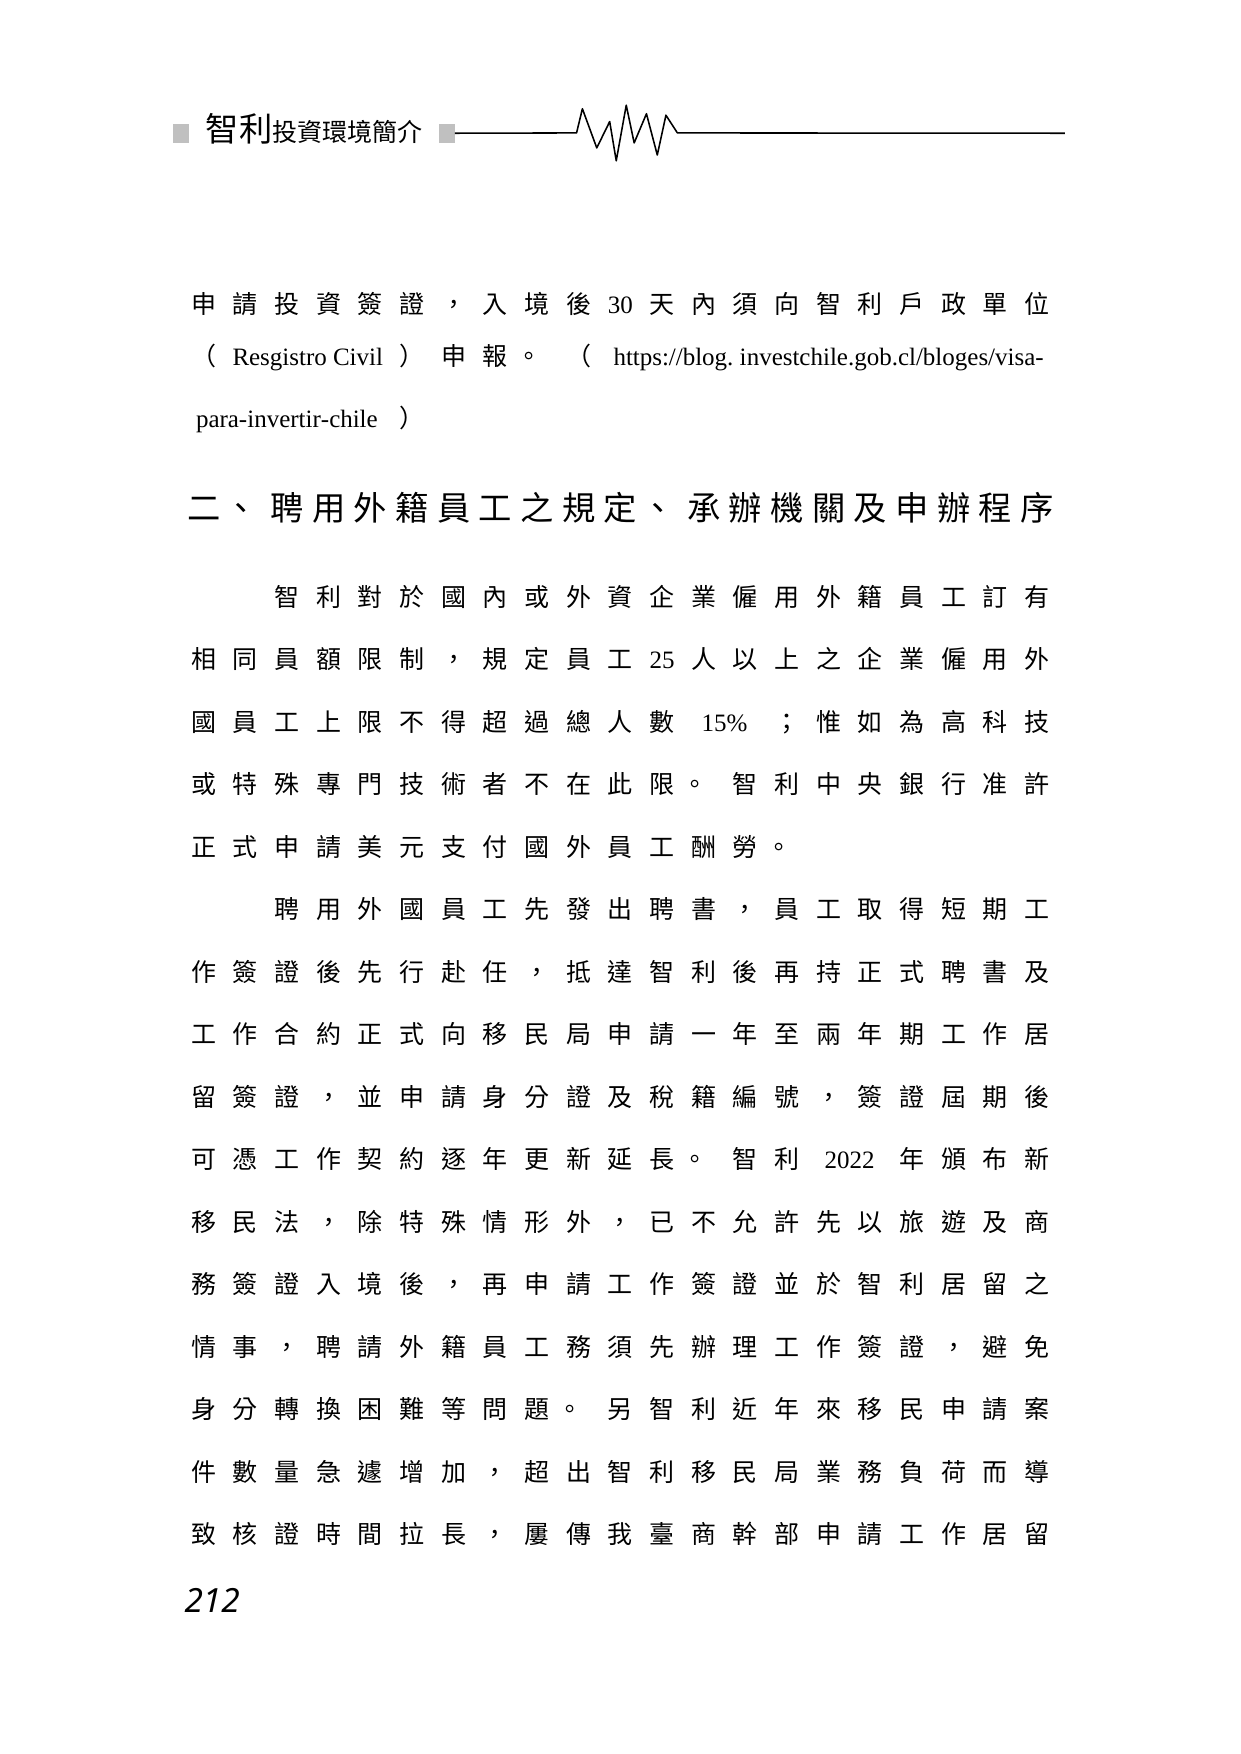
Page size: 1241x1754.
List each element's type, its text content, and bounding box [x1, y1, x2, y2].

text 聘用外國員工先發出聘書，員工取得短期工作簽證後先行赴任，抵達智利後再持正式聘書及工作合約正式向移民局申請一年至兩年期工作居留簽證，並申請身分證及稅籍編號，簽證屆期後可憑工作契約逐年更新延長。智利2022年頒布新移民法，除特殊情形外，已不允許先以旅遊及商務簽證入境後，再申請工作簽證並於智利居留之情事，聘請外籍員工務須先辦理工作簽證，避免身分轉換困難等問題。另智利近年來移民申請案件數量急遽增加，超出智利移民局業務負荷而導致核證時間拉長，屢傳我臺商幹部申請工作居留 [183, 866, 1058, 1554]
text 二、聘用外籍員工之規定、承辦機關及申辦程序 [183, 464, 1058, 527]
text 智利對於國內或外資企業僱用外籍員工訂有相同員額限制，規定員工25人以上之企業僱用外國員工上限不得超過總人數15%；惟如為高科技或特殊專門技術者不在此限。智利中央銀行准許正式申請美元支付國外員工酬勞。 [183, 554, 1058, 866]
text 申請投資簽證，入境後30天內須向智利戶政單位（Resgistro Civil）申報。（https://blog. investchile.gob.cl/bloges/visa-para-invertir-chile） [183, 250, 1058, 438]
